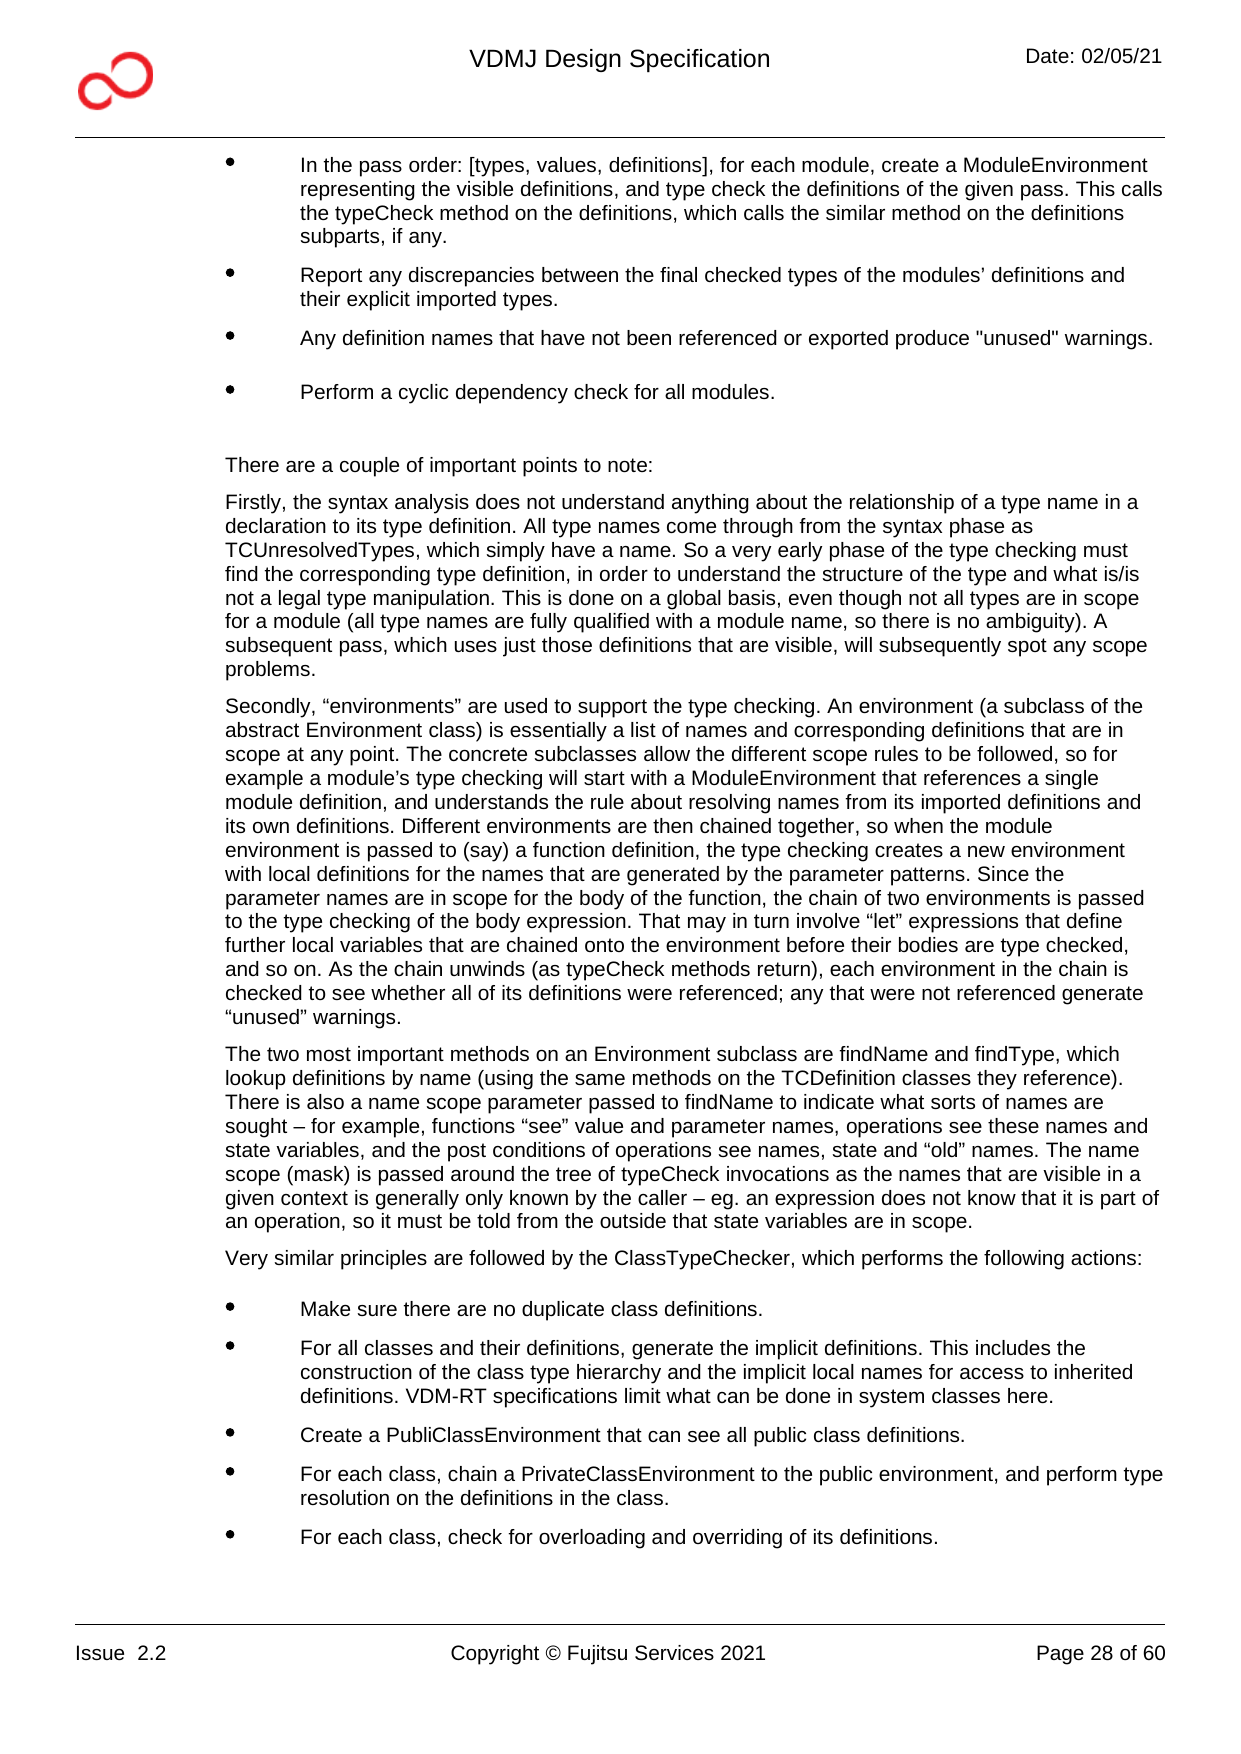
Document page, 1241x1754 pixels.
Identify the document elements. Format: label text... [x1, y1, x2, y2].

list In the pass order: [types, values, definitions], for each module, create a ModuleEnvironment representing the visible definitions, and type check the definitions of the given pass. This calls the typeCheck method on the definitions, which calls the similar method on the definitions subparts, if any. [225, 153, 1165, 249]
text Firstly, the syntax analysis does not understand anything about the relationship of a type name in a declaration to its type definition. All type names come through from the syntax phase as TCUnresolvedTypes, which simply have a name. So a very early phase of the type checking must find the corresponding type definition, in order to understand the structure of the type and what is/is not a legal type manipulation. This is done on a global basis, even though not all types are in scope for a module (all type names are fully qualified with a module name, so there is no ambiguity). A subsequent pass, which uses just those definitions that are visible, will subsequently spot any scope problems. [225, 490, 1165, 682]
list For each class, chain a PrivateClassEnvironment to the public environment, and perform type resolution on the definitions in the class. [225, 1462, 1165, 1510]
text The two most important methods on an Environment subclass are findName and findType, which lookup definitions by name (using the same methods on the TCDefinition classes they reference). There is also a name scope parameter passed to findName to indicate what sorts of names are sought – for example, functions “see” value and parameter names, operations see these names and state variables, and the post conditions of operations see names, state and “old” names. The name scope (mask) is passed around the tree of typeCheck invocations as the names that are visible in a given context is generally only known by the caller – eg. an expression does not know that it is part of an operation, so it must be told from the outside that state variables are in scope. [225, 1042, 1165, 1234]
list Create a PubliClassEnvironment that can see all public class definitions. [225, 1423, 1165, 1447]
list Report any discrepancies between the final checked types of the modules’ definitions and their explicit imported types. [225, 264, 1165, 312]
list Any definition names that have not been referenced or exported produce "unused" warnings. [225, 327, 1165, 351]
text Secondly, “environments” are used to support the type checking. An environment (a subclass of the abstract Environment class) is essentially a list of names and corresponding definitions that are in scope at any point. The concrete subclasses allow the different scope rules to be followed, so for example a module’s type checking will start with a ModuleEnvironment that references a single module definition, and understands the rule about resolving names from its imported definitions and its own definitions. Different environments are then chained together, so when the module environment is passed to (say) a function definition, the type checking creates a new environment with local definitions for the names that are generated by the parameter patterns. Since the parameter names are in scope for the body of the function, the chain of two environments is passed to the type checking of the body expression. That may in turn involve “let” expressions that define further local variables that are chained onto the environment before their bodies are type checked, and so on. As the chain unwinds (as typeCheck methods return), each environment in the chain is checked to see whether all of its definitions were referenced; any that were not referenced generate “unused” warnings. [225, 694, 1165, 1029]
list Perform a cyclic dependency check for all modules. [225, 381, 1165, 404]
picture [78, 44, 153, 120]
list For each class, check for overloading and overriding of its definitions. [225, 1525, 1165, 1549]
text Very similar principles are followed by the ClassTypeChecker, which performs the following actions: [225, 1246, 1165, 1270]
text There are a couple of important points to note: [225, 453, 1165, 477]
list For all classes and their definitions, generate the implicit definitions. This includes the construction of the class type hierarchy and the implicit local names for access to inherited definitions. VDM-RT specifications limit what can be done in system classes here. [225, 1337, 1165, 1408]
list Make sure there are no duplicate class definitions. [225, 1298, 1165, 1322]
